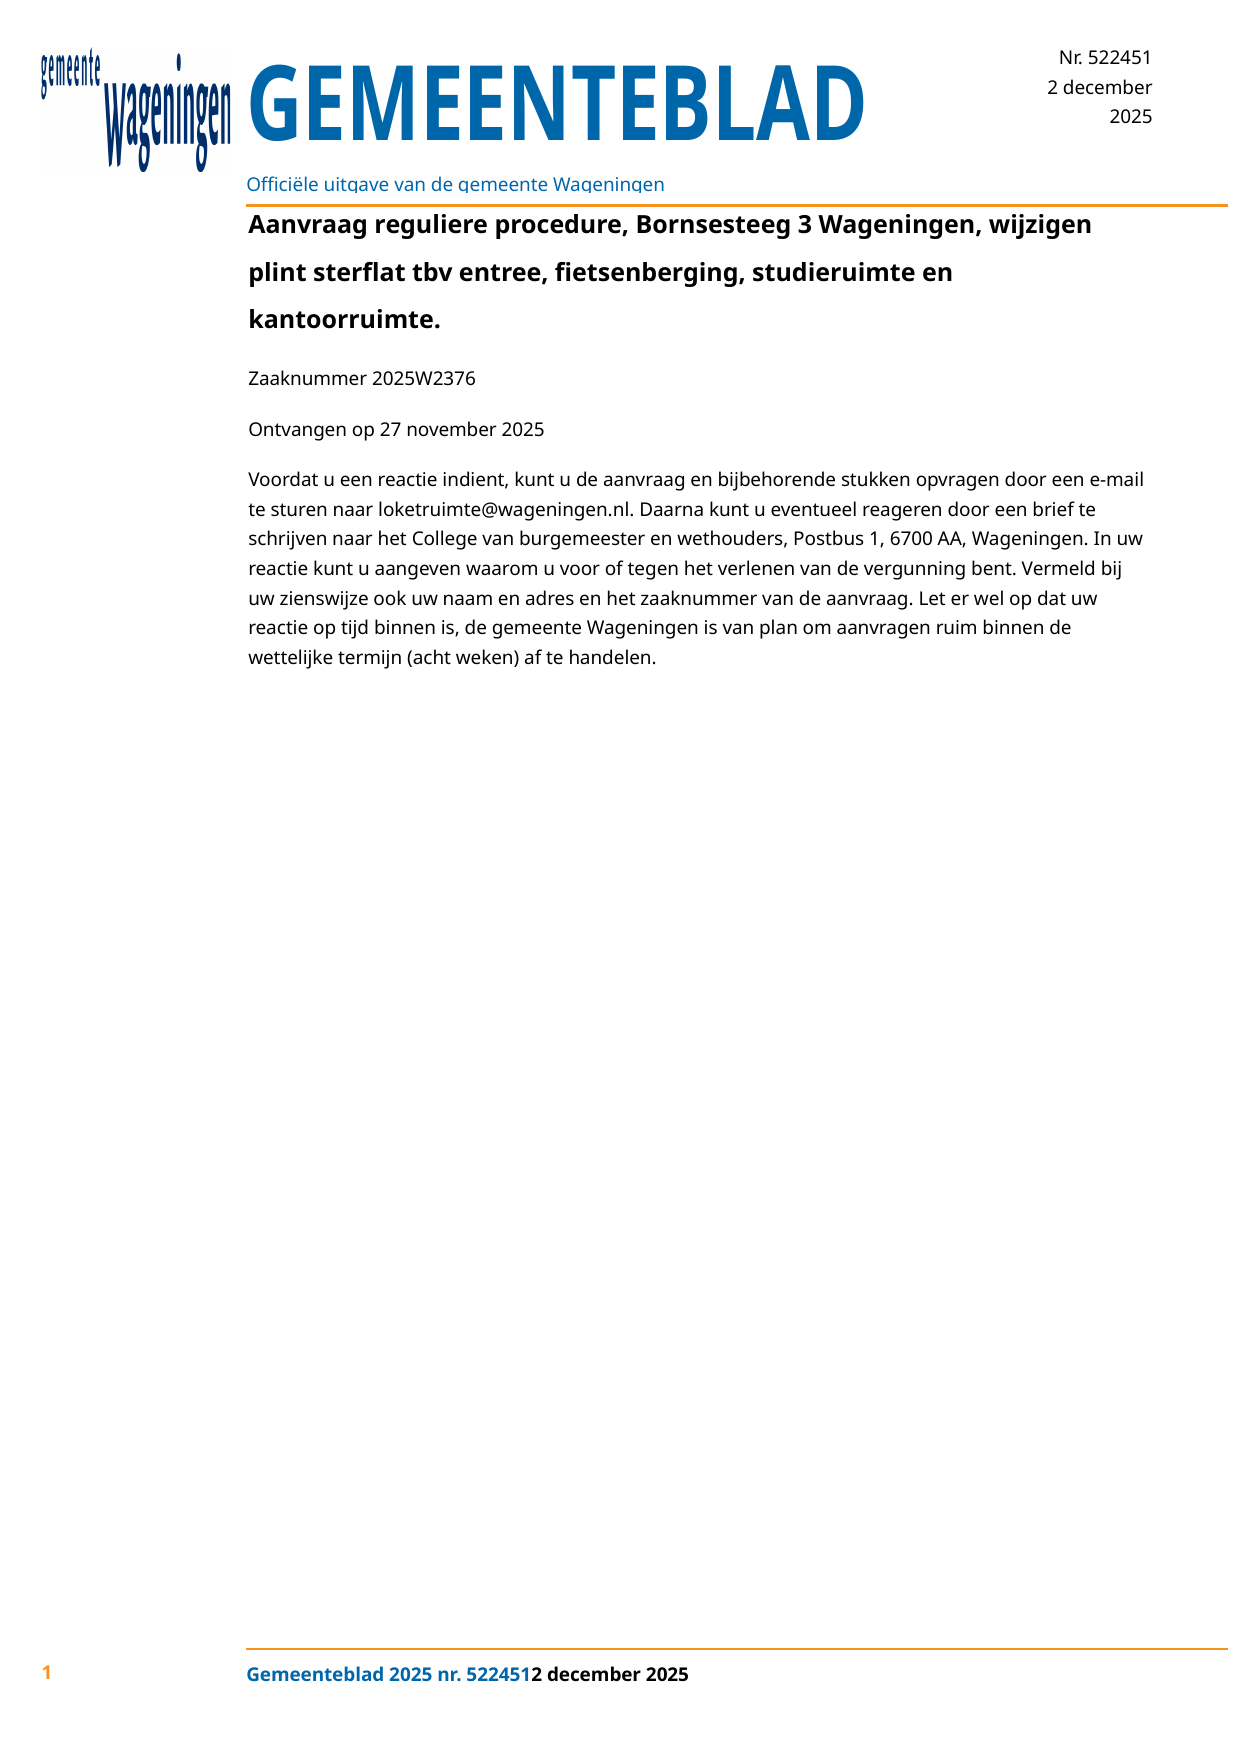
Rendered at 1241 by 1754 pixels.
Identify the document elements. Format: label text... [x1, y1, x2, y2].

text Zaaknummer 2025W2376 [248, 366, 1152, 391]
picture [41, 47, 231, 172]
text Aanvraag reguliere procedure, Bornsesteeg 3 Wageningen, wijzigen plint sterflat tbv entree, fietsenberging, studieruimte en kantoorruimte. [248, 207, 1152, 336]
text Voordat u een reactie indient, kunt u de aanvraag en bijbehorende stukken opvragen door een e-mail te sturen naar loketruimte@wageningen.nl. Daarna kunt u eventueel reageren door een brief te schrijven naar het College van burgemeester en wethouders, Postbus 1, 6700 AA, Wageningen. In uw reactie kunt u aangeven waarom u voor of tegen het verlenen van de vergunning bent. Vermeld bij uw zienswijze ook uw naam en adres en het zaaknummer van de aanvraag. Let er wel op dat uw reactie op tijd binnen is, de gemeente Wageningen is van plan om aanvragen ruim binnen de wettelijke termijn (acht weken) af te handelen. [248, 466, 1152, 669]
text Ontvangen op 27 november 2025 [248, 416, 1152, 442]
